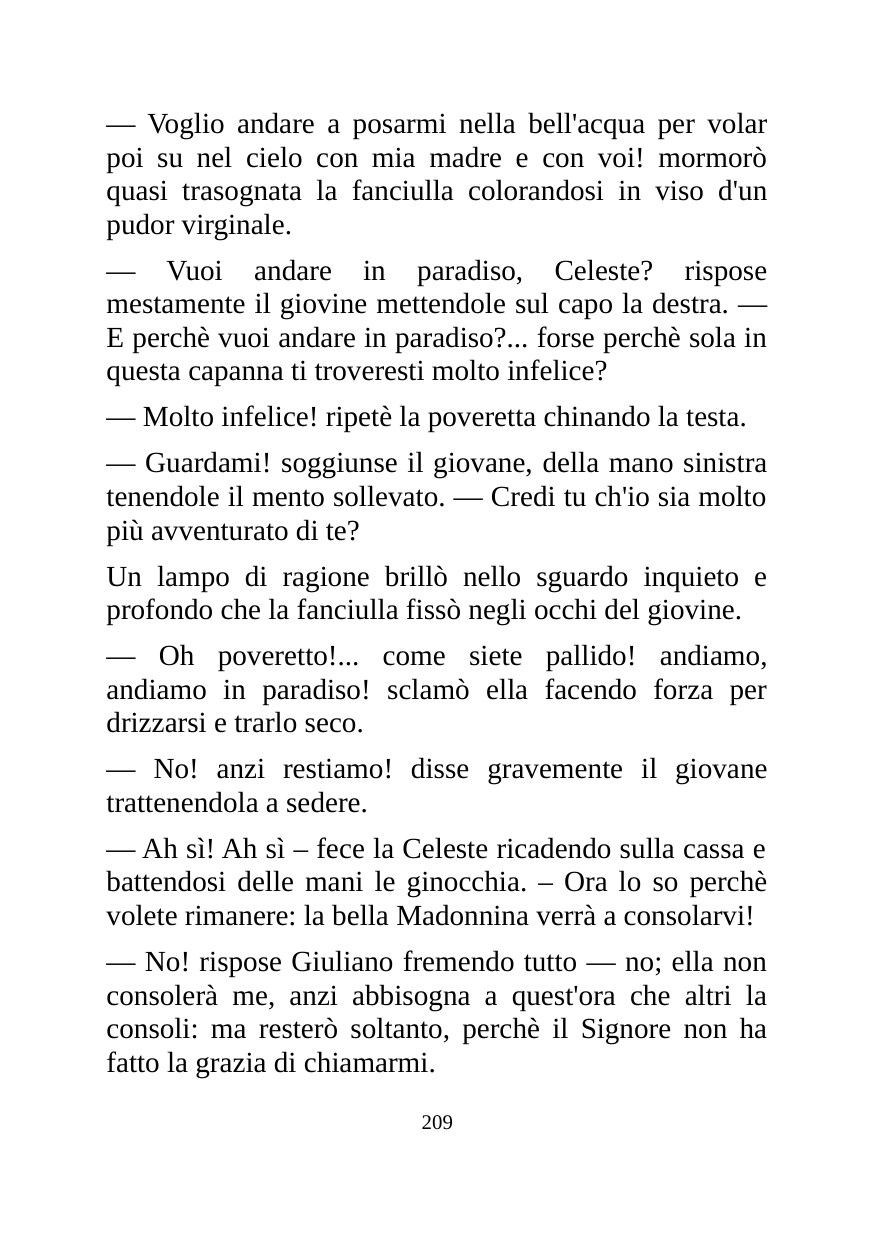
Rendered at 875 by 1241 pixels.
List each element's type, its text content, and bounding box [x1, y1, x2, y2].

text — Ah sì! Ah sì – fece la Celeste ricadendo sulla cassa e battendosi delle mani le ginocchia. – Ora lo so perchè volete rimanere: la bella Madonnina verrà a consolarvi! [106, 831, 768, 932]
text — No! anzi restiamo! disse gravemente il giovane trattenendola a sedere. [106, 751, 768, 818]
text — Voglio andare a posarmi nella bell'acqua per volar poi su nel cielo con mia madre e con voi! mormorò quasi trasognata la fanciulla colorandosi in viso d'un pudor virginale. [106, 106, 768, 240]
text — Molto infelice! ripetè la poveretta chinando la testa. [106, 399, 768, 433]
text Un lampo di ragione brillò nello sguardo inquieto e profondo che la fanciulla fissò negli occhi del giovine. [106, 559, 768, 626]
text — Vuoi andare in paradiso, Celeste? rispose mestamente il giovine mettendole sul capo la destra. — E perchè vuoi andare in paradiso?... forse perchè sola in questa capanna ti troveresti molto infelice? [106, 253, 768, 387]
text — Guardami! soggiunse il giovane, della mano sinistra tenendole il mento sollevato. — Credi tu ch'io sia molto più avventurato di te? [106, 446, 768, 546]
text — No! rispose Giuliano fremendo tutto — no; ella non consolerà me, anzi abbisogna a quest'ora che altri la consoli: ma resterò soltanto, perchè il Signore non ha fatto la grazia di chiamarmi. [106, 944, 768, 1078]
text — Oh poveretto!... come siete pallido! andiamo, andiamo in paradiso! sclamò ella facendo forza per drizzarsi e trarlo seco. [106, 638, 768, 739]
